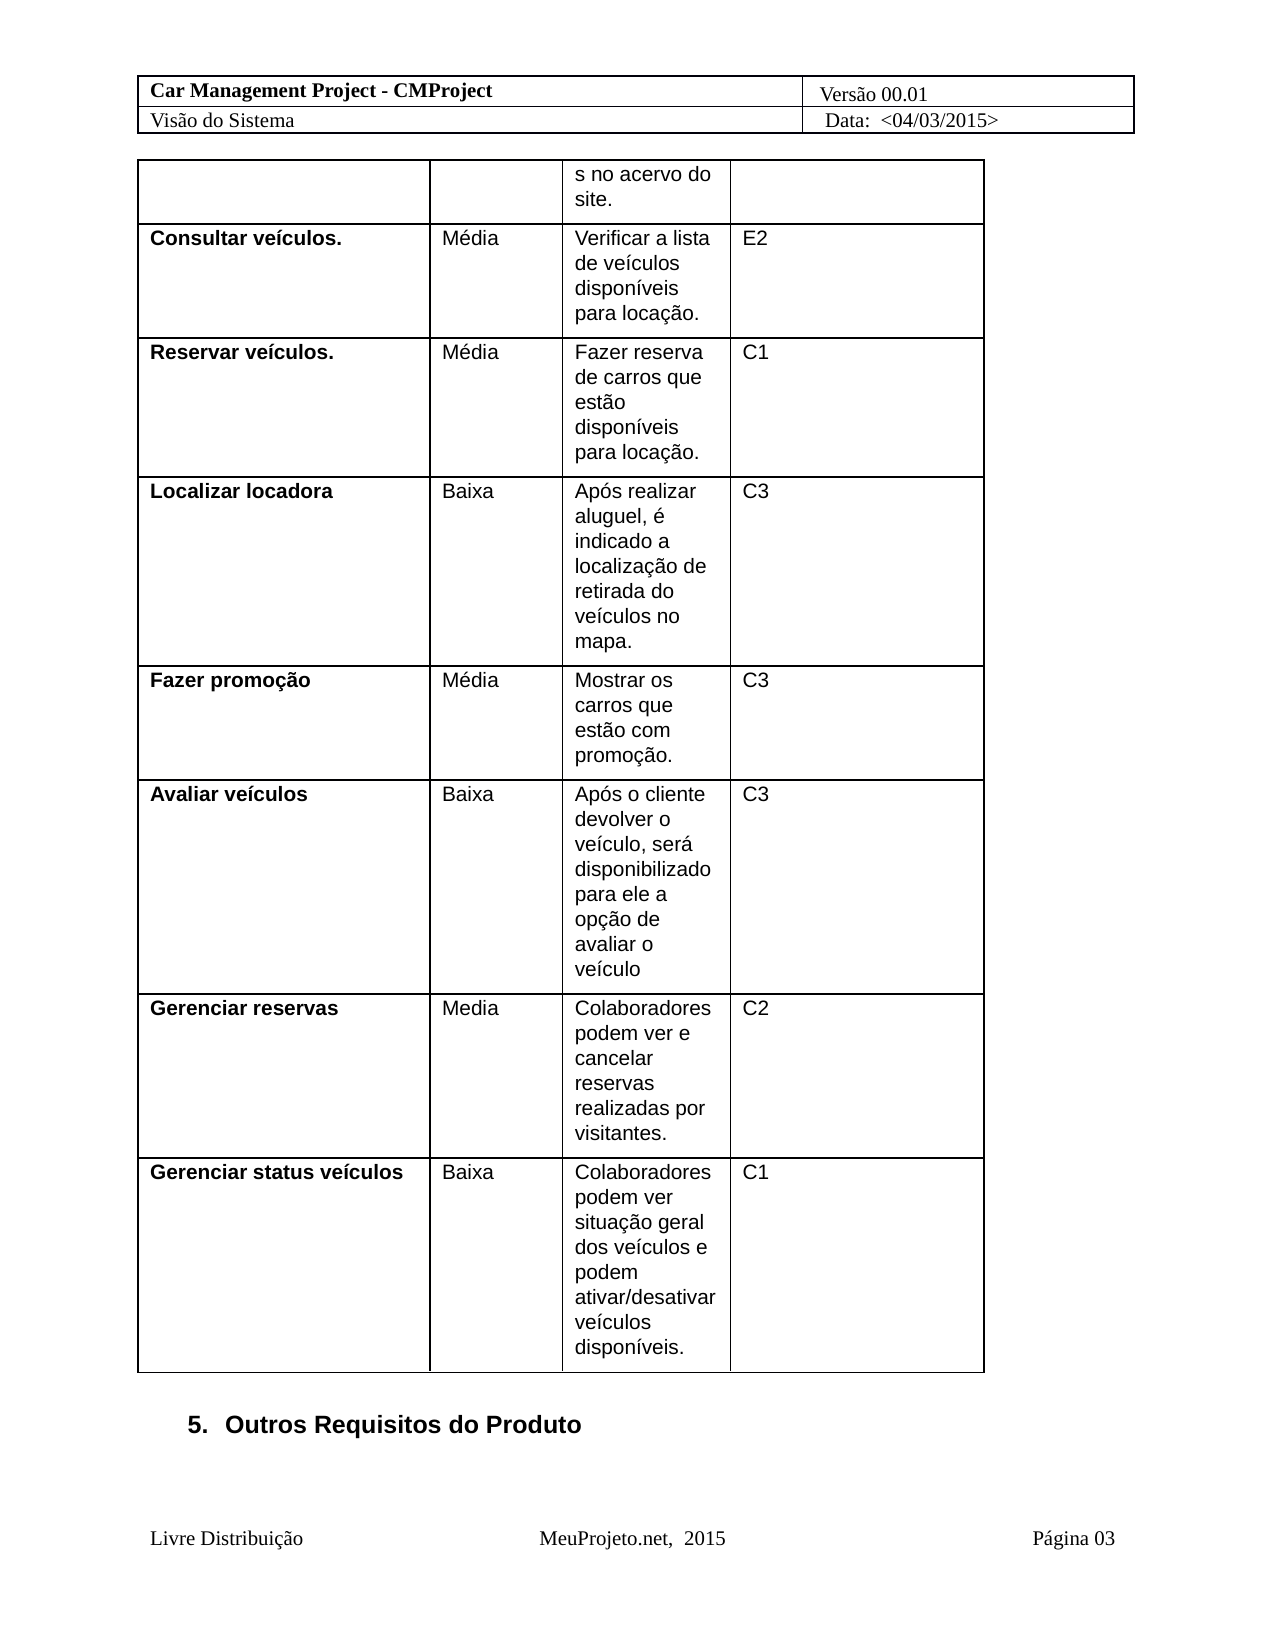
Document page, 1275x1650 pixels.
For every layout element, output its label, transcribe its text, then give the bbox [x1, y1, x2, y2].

table_cell Reservar veículos. [139, 339, 429, 476]
table_cell Colaboradores podem ver e cancelar reservas realizadas por visitantes. [563, 995, 730, 1157]
table_cell Media [431, 995, 562, 1157]
table_cell E2 [731, 225, 983, 337]
table_cell C1 [731, 1159, 983, 1371]
table_cell Baixa [431, 1159, 562, 1371]
table_cell Avaliar veículos [139, 781, 429, 993]
table_cell [431, 161, 562, 223]
table_cell Consultar veículos. [139, 225, 429, 337]
table_cell Localizar locadora [139, 478, 429, 665]
table_cell Baixa [431, 781, 562, 993]
table_cell Após realizar aluguel, é indicado a localização de retirada do veículos no mapa. [563, 478, 730, 665]
table_cell C1 [731, 339, 983, 476]
table_cell Após o cliente devolver o veículo, será disponibilizado para ele a opção de avaliar o veículo [563, 781, 730, 993]
table_cell Verificar a lista de veículos disponíveis para locação. [563, 225, 730, 337]
table_cell C3 [731, 478, 983, 665]
table_cell Gerenciar reservas [139, 995, 429, 1157]
table_cell Mostrar os carros que estão com promoção. [563, 667, 730, 779]
table_cell Fazer promoção [139, 667, 429, 779]
table_cell s no acervo do site. [563, 161, 730, 223]
table_cell Média [431, 339, 562, 476]
table_cell Média [431, 667, 562, 779]
subtitle Outros Requisitos do Produto [187, 1410, 1125, 1439]
table_cell Colaboradores podem ver situação geral dos veículos e podem ativar/desativar veículos disponíveis. [563, 1159, 730, 1371]
table_cell C3 [731, 667, 983, 779]
table_cell C2 [731, 995, 983, 1157]
table_cell [139, 161, 429, 223]
table_cell Gerenciar status veículos [139, 1159, 429, 1371]
table_cell Baixa [431, 478, 562, 665]
table_cell C3 [731, 781, 983, 993]
table_cell Média [431, 225, 562, 337]
table_cell [731, 161, 983, 223]
table_cell Fazer reserva de carros que estão disponíveis para locação. [563, 339, 730, 476]
